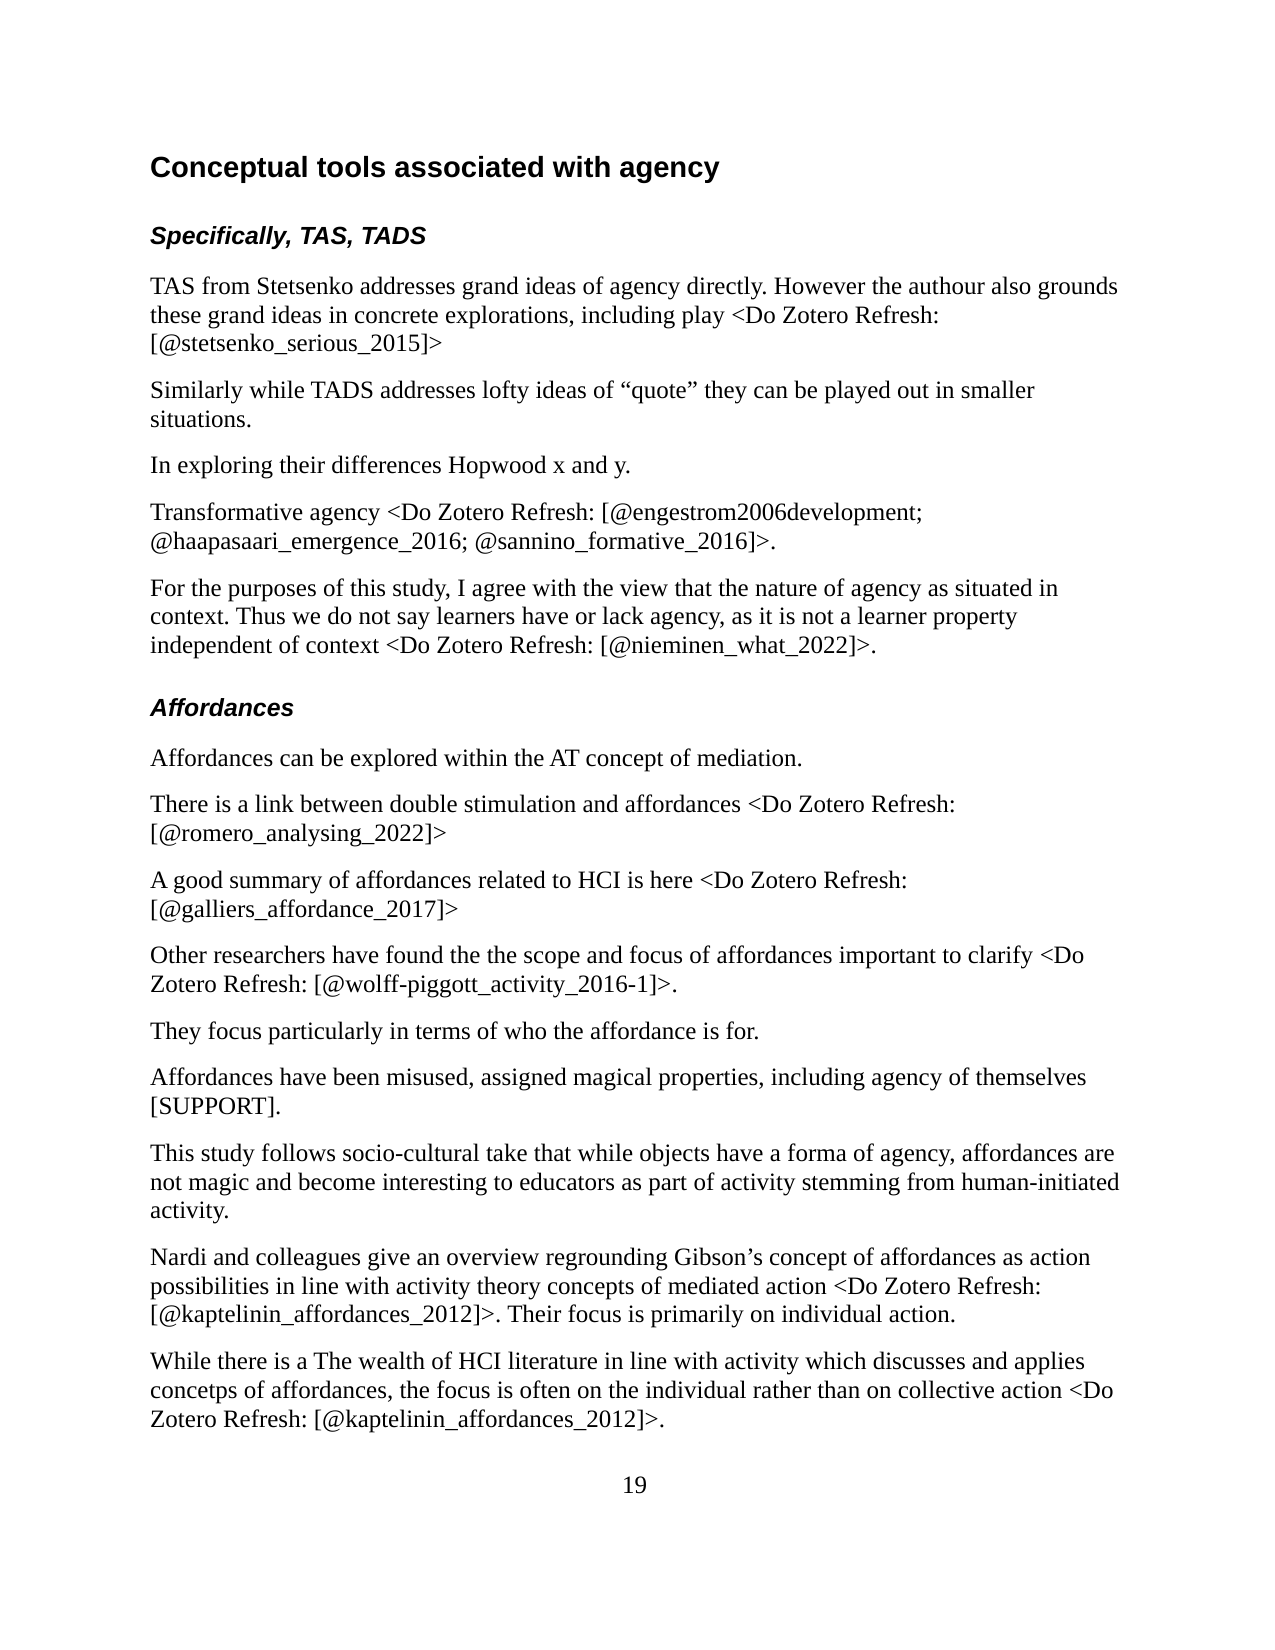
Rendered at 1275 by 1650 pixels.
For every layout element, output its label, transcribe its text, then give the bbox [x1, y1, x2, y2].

text TAS from Stetsenko addresses grand ideas of agency directly. However the authour also grounds these grand ideas in concrete explorations, including play <Do Zotero Refresh: [@stetsenko_serious_2015]> [150, 271, 1125, 357]
text They focus particularly in terms of who the affordance is for. [150, 1016, 1125, 1044]
text Affordances have been misused, assigned magical properties, including agency of themselves [SUPPORT]. [150, 1062, 1125, 1120]
text In exploring their differences Hopwood x and y. [150, 451, 1125, 479]
text A good summary of affordances related to HCI is here <Do Zotero Refresh: [@galliers_affordance_2017]> [150, 865, 1125, 922]
text There is a link between double stimulation and affordances <Do Zotero Refresh: [@romero_analysing_2022]> [150, 789, 1125, 847]
text For the purposes of this study, I agree with the view that the nature of agency as situated in context. Thus we do not say learners have or lack agency, as it is not a learner property independent of context <Do Zotero Refresh: [@nieminen_what_2022]>. [150, 573, 1125, 659]
subtitle Conceptual tools associated with agency [150, 150, 1125, 183]
text Nardi and colleagues give an overview regrounding Gibson’s concept of affordances as action possibilities in line with activity theory concepts of mediated action <Do Zotero Refresh: [@kaptelinin_affordances_2012]>. Their focus is primarily on individual action. [150, 1242, 1125, 1328]
text Similarly while TADS addresses lofty ideas of “quote” they can be played out in smaller situations. [150, 375, 1125, 433]
text While there is a The wealth of HCI literature in line with activity which discusses and applies concetps of affordances, the focus is often on the individual rather than on collective action <Do Zotero Refresh: [@kaptelinin_affordances_2012]>. [150, 1346, 1125, 1432]
text Affordances can be explored within the AT concept of mediation. [150, 743, 1125, 772]
text Other researchers have found the the scope and focus of affordances important to clarify <Do Zotero Refresh: [@wolff-piggott_activity_2016-1]>. [150, 940, 1125, 998]
subtitle Specifically, TAS, TADS [150, 221, 1125, 249]
text This study follows socio-cultural take that while objects have a forma of agency, affordances are not magic and become interesting to educators as part of activity stemming from human-initiated activity. [150, 1138, 1125, 1224]
subtitle Affordances [150, 693, 1125, 721]
text Transformative agency <Do Zotero Refresh: [@engestrom2006development; @haapasaari_emergence_2016; @sannino_formative_2016]>. [150, 497, 1125, 555]
